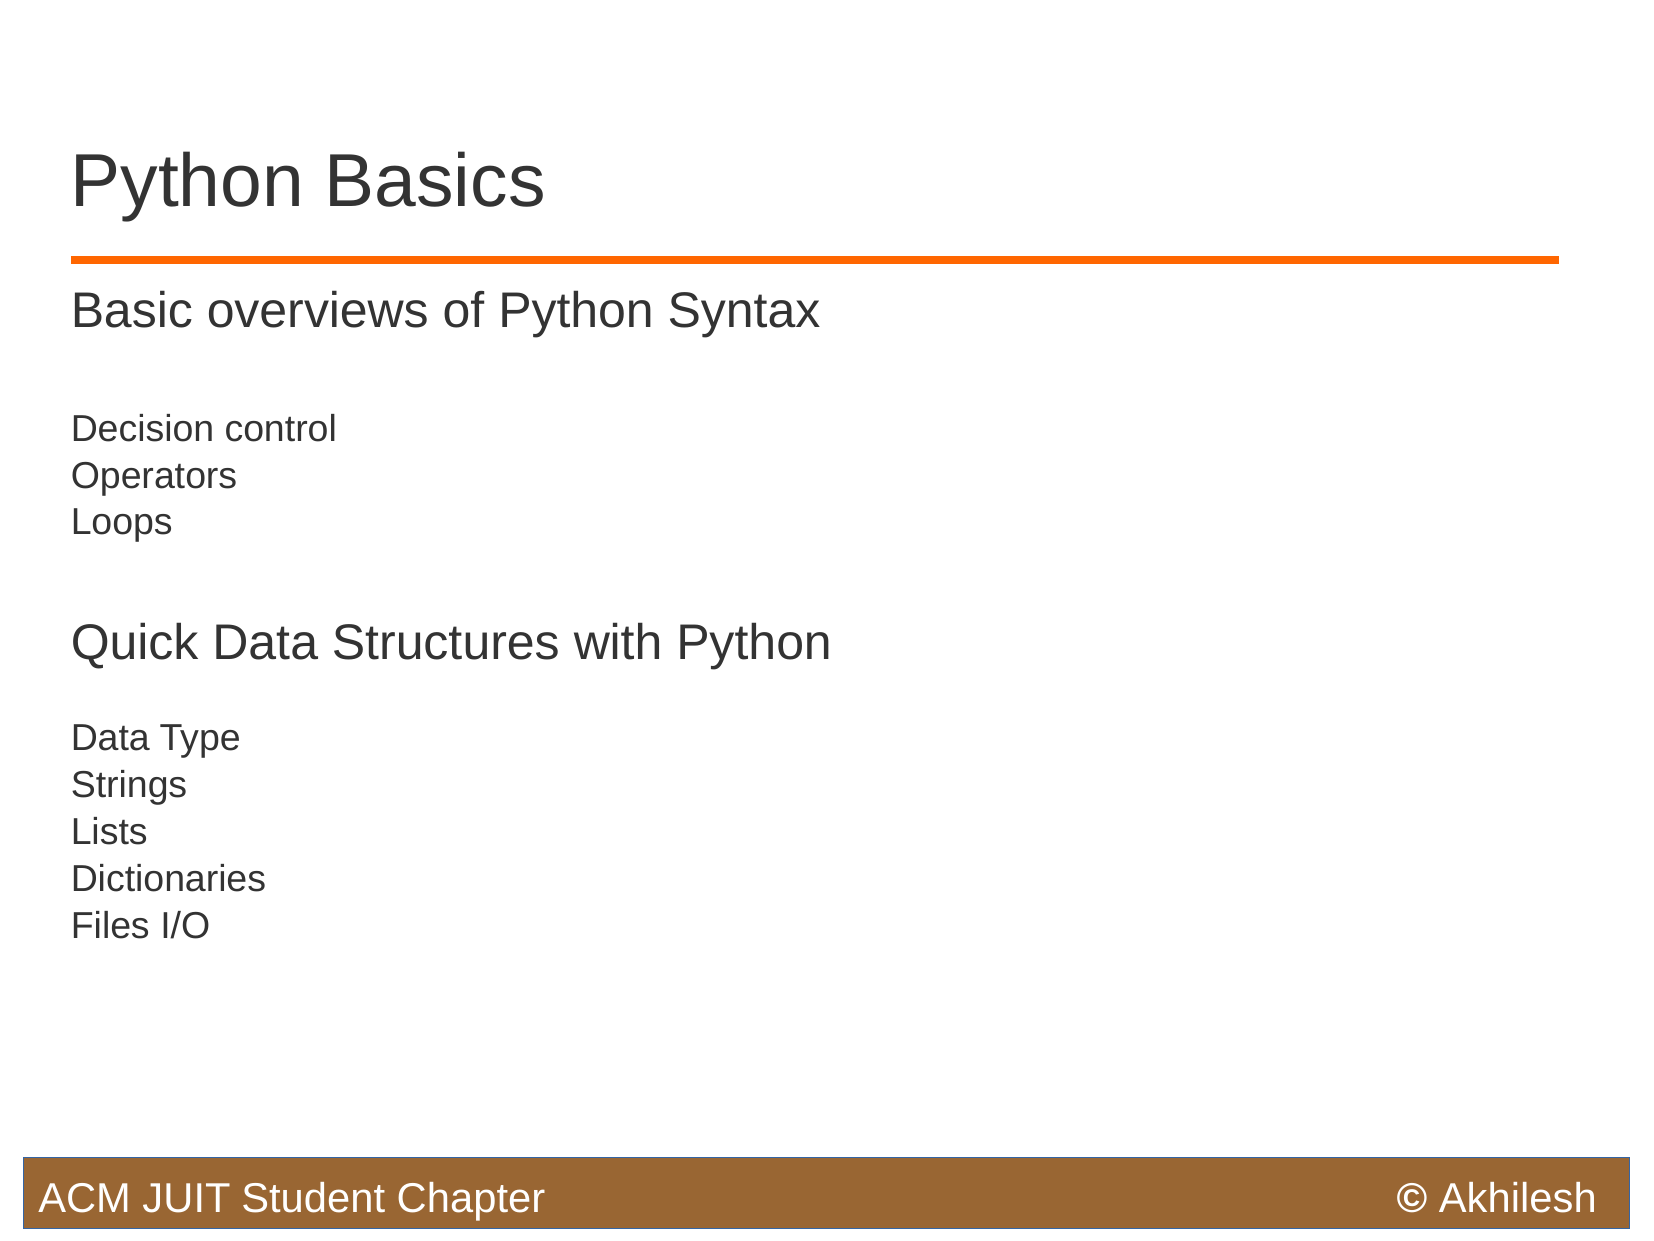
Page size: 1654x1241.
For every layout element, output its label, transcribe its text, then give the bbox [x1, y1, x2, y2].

text_box [23, 1157, 1630, 1229]
text_box Quick Data Structures with Python Data Type Strings Lists Dictionaries Files I/O [70, 620, 1465, 953]
text_box ACM JUIT Student Chapter [23, 1167, 662, 1241]
title Python Basics [70, 141, 1205, 236]
text_box © Akhilesh [1381, 1167, 1642, 1241]
text_box Basic overviews of Python Syntax Decision control Operators Loops [70, 287, 1465, 620]
